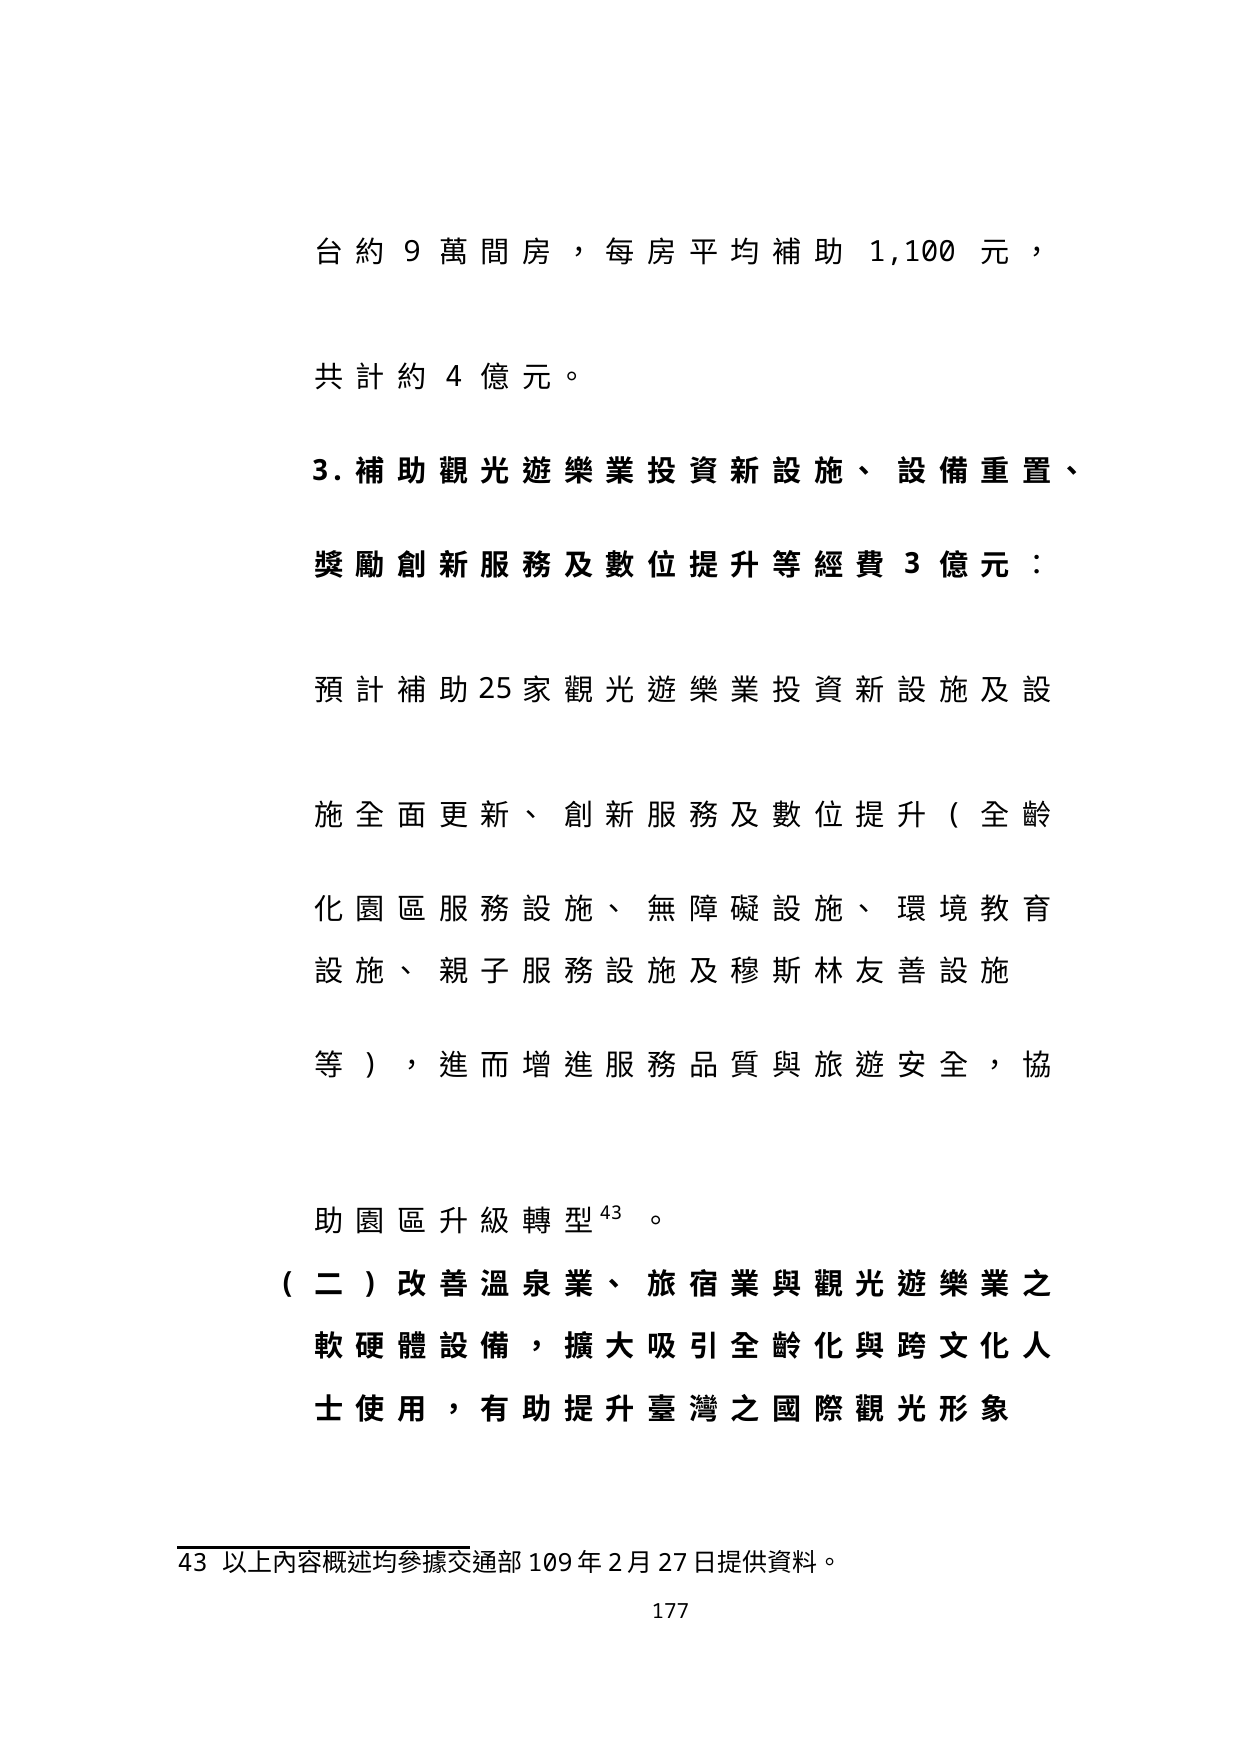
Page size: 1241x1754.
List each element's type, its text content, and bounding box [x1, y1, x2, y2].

text 3.補助觀光遊樂業投資新設施、設備重置、獎勵創新服務及數位提升等經費3億元：預計補助25家觀光遊樂業投資新設施及設施全面更新、創新服務及數位提升(全齡化園區服務設施、無障礙設施、環境教育設施、親子服務設施及穆斯林友善設施等)，進而增進服務品質與旅遊安全，協助園區升級轉型。 [271, 427, 1058, 1240]
text (二)改善溫泉業、旅宿業與觀光遊樂業之軟硬體設備，擴大吸引全齡化與跨文化人士使用，有助提升臺灣之國際觀光形象 [242, 1240, 1058, 1427]
text 台約9萬間房，每房平均補助1,100元，共計約4億元。 [271, 177, 1058, 427]
text 以上內容概述均參據交通部109年2月27日提供資料。 [177, 1548, 1063, 1577]
